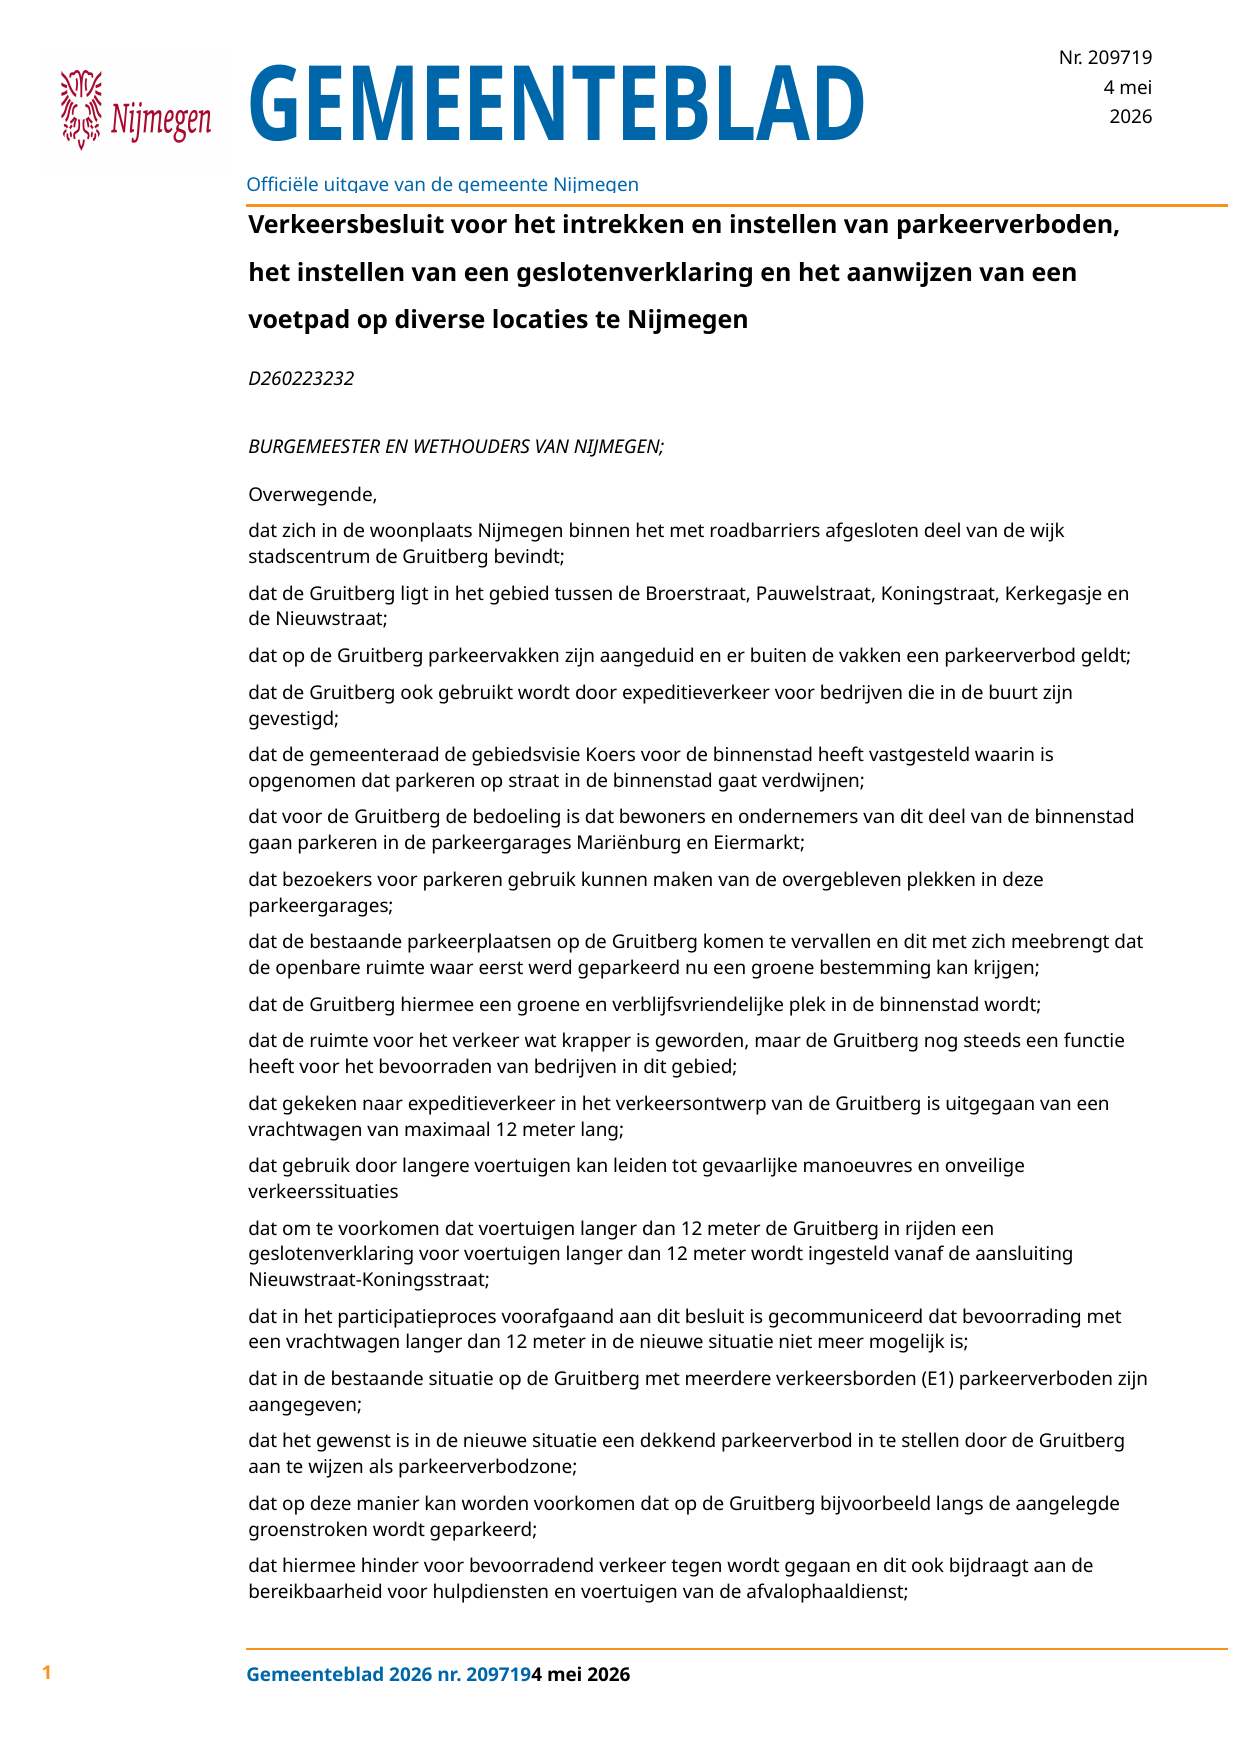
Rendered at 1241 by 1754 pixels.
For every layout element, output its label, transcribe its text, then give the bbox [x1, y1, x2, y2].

text dat voor de Gruitberg de bedoeling is dat bewoners en ondernemers van dit deel van de binnenstad gaan parkeren in de parkeergarages Mariënburg en Eiermarkt; [248, 804, 1152, 855]
text D260223232 [248, 366, 1152, 391]
text dat de ruimte voor het verkeer wat krapper is geworden, maar de Gruitberg nog steeds een functie heeft voor het bevoorraden van bedrijven in dit gebied; [248, 1028, 1152, 1079]
text dat gebruik door langere voertuigen kan leiden tot gevaarlijke manoeuvres en onveilige verkeerssituaties [248, 1152, 1152, 1204]
text dat in de bestaande situatie op de Gruitberg met meerdere verkeersborden (E1) parkeerverboden zijn aangegeven; [248, 1365, 1152, 1417]
text dat de Gruitberg ook gebruikt wordt door expeditieverkeer voor bedrijven die in de buurt zijn gevestigd; [248, 679, 1152, 730]
picture [41, 47, 231, 172]
text dat op de Gruitberg parkeervakken zijn aangeduid en er buiten de vakken een parkeerverbod geldt; [248, 642, 1152, 668]
text dat de Gruitberg hiermee een groene en verblijfsvriendelijke plek in de binnenstad wordt; [248, 991, 1152, 1017]
text dat de gemeenteraad de gebiedsvisie Koers voor de binnenstad heeft vastgesteld waarin is opgenomen dat parkeren op straat in de binnenstad gaat verdwijnen; [248, 741, 1152, 793]
text dat de Gruitberg ligt in het gebied tussen de Broerstraat, Pauwelstraat, Koningstraat, Kerkegasje en de Nieuwstraat; [248, 580, 1152, 631]
text Overwegende, [248, 481, 1152, 507]
text dat om te voorkomen dat voertuigen langer dan 12 meter de Gruitberg in rijden een geslotenverklaring voor voertuigen langer dan 12 meter wordt ingesteld vanaf de aansluiting Nieuwstraat-Koningsstraat; [248, 1215, 1152, 1292]
text dat hiermee hinder voor bevoorradend verkeer tegen wordt gegaan en dit ook bijdraagt aan de bereikbaarheid voor hulpdiensten en voertuigen van de afvalophaaldienst; [248, 1552, 1152, 1604]
text dat gekeken naar expeditieverkeer in het verkeersontwerp van de Gruitberg is uitgegaan van een vrachtwagen van maximaal 12 meter lang; [248, 1090, 1152, 1141]
text dat in het participatieproces voorafgaand aan dit besluit is gecommuniceerd dat bevoorrading met een vrachtwagen langer dan 12 meter in de nieuwe situatie niet meer mogelijk is; [248, 1303, 1152, 1354]
text Verkeersbesluit voor het intrekken en instellen van parkeerverboden, het instellen van een geslotenverklaring en het aanwijzen van een voetpad op diverse locaties te Nijmegen [248, 207, 1152, 336]
text dat bezoekers voor parkeren gebruik kunnen maken van de overgebleven plekken in deze parkeergarages; [248, 866, 1152, 918]
text dat het gewenst is in de nieuwe situatie een dekkend parkeerverbod in te stellen door de Gruitberg aan te wijzen als parkeerverbodzone; [248, 1428, 1152, 1479]
text dat zich in de woonplaats Nijmegen binnen het met roadbarriers afgesloten deel van de wijk stadscentrum de Gruitberg bevindt; [248, 517, 1152, 569]
text dat op deze manier kan worden voorkomen dat op de Gruitberg bijvoorbeeld langs de aangelegde groenstroken wordt geparkeerd; [248, 1490, 1152, 1542]
text dat de bestaande parkeerplaatsen op de Gruitberg komen te vervallen en dit met zich meebrengt dat de openbare ruimte waar eerst werd geparkeerd nu een groene bestemming kan krijgen; [248, 928, 1152, 980]
text BURGEMEESTER EN WETHOUDERS VAN NIJMEGEN; [248, 433, 1152, 459]
